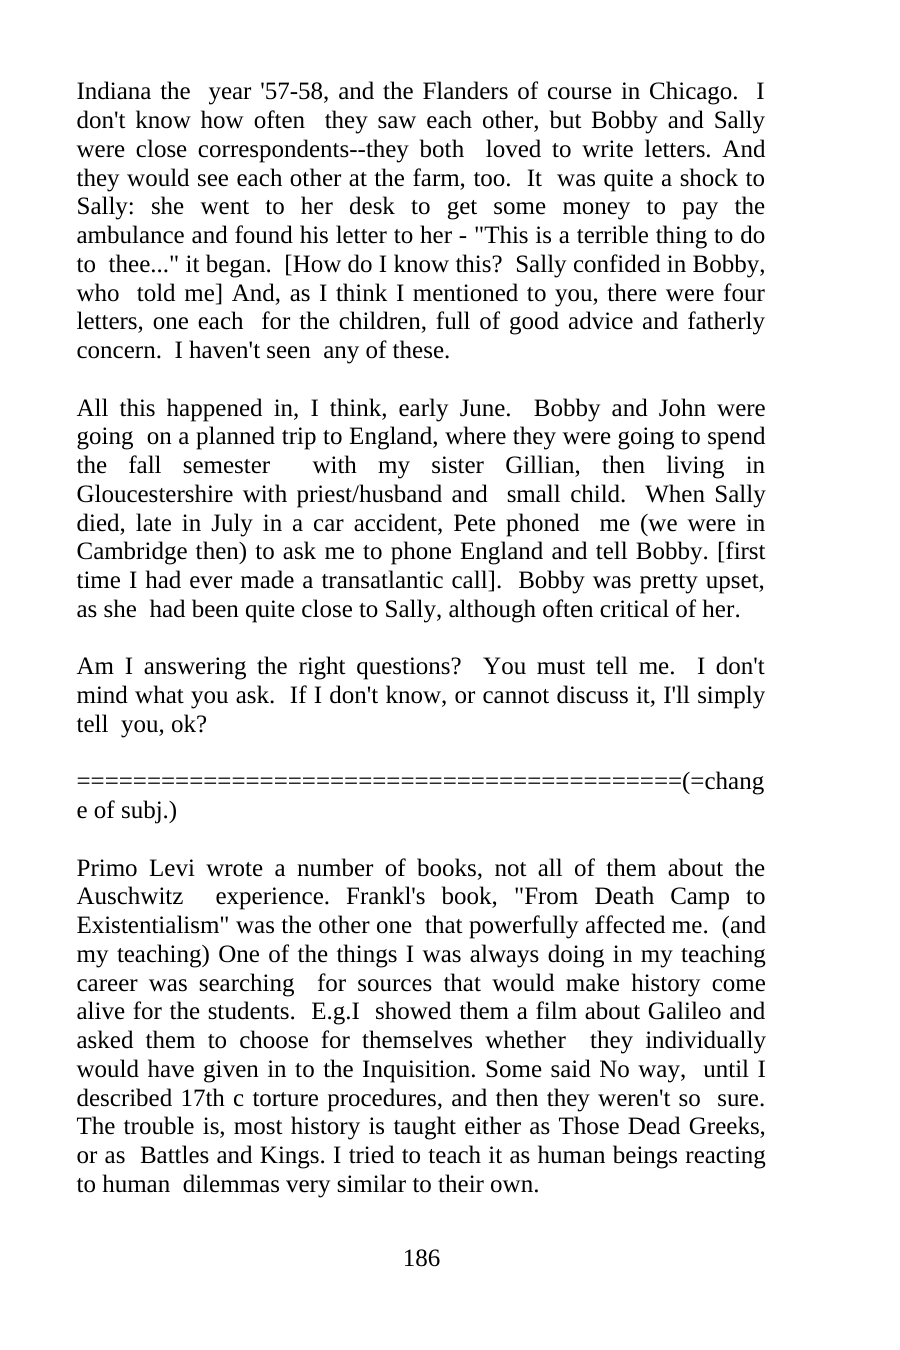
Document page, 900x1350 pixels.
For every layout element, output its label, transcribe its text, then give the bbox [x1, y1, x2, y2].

text Primo Levi wrote a number of books, not all of them about the Auschwitz experience. Frankl's book, "From Death Camp to Existentialism" was the other one that powerfully affected me. (and my teaching) One of the things I was always doing in my teaching career was searching for sources that would make history come alive for the students. E.g.I showed them a film about Galileo and asked them to choose for themselves whether they individually would have given in to the Inquisition. Some said No way, until I described 17th c torture procedures, and then they weren't so sure. The trouble is, most history is taught either as Those Dead Greeks, or as Battles and Kings. I tried to teach it as human beings reacting to human dilemmas very similar to their own. [76, 853, 766, 1198]
text Indiana the year '57-58, and the Flanders of course in Chicago. I don't know how often they saw each other, but Bobby and Sally were close correspondents--they both loved to write letters. And they would see each other at the farm, too. It was quite a shock to Sally: she went to her desk to get some money to pay the ambulance and found his letter to her - "This is a terrible thing to do to thee..." it began. [How do I know this? Sally confided in Bobby, who told me] And, as I think I mentioned to you, there were four letters, one each for the children, full of good advice and fatherly concern. I haven't seen any of these. [76, 76, 766, 364]
text Am I answering the right questions? You must tell me. I don't mind what you ask. If I don't know, or cannot discuss it, I'll simply tell you, ok? [76, 651, 766, 738]
text All this happened in, I think, early June. Bobby and John were going on a planned trip to England, where they were going to spend the fall semester with my sister Gillian, then living in Gloucestershire with priest/husband and small child. When Sally died, late in July in a car accident, Pete phoned me (we were in Cambridge then) to ask me to phone England and tell Bobby. [first time I had ever made a transatlantic call]. Bobby was pretty upset, as she had been quite close to Sally, although often critical of her. [76, 393, 766, 623]
text ===========================================(=change of subj.) [76, 766, 766, 824]
